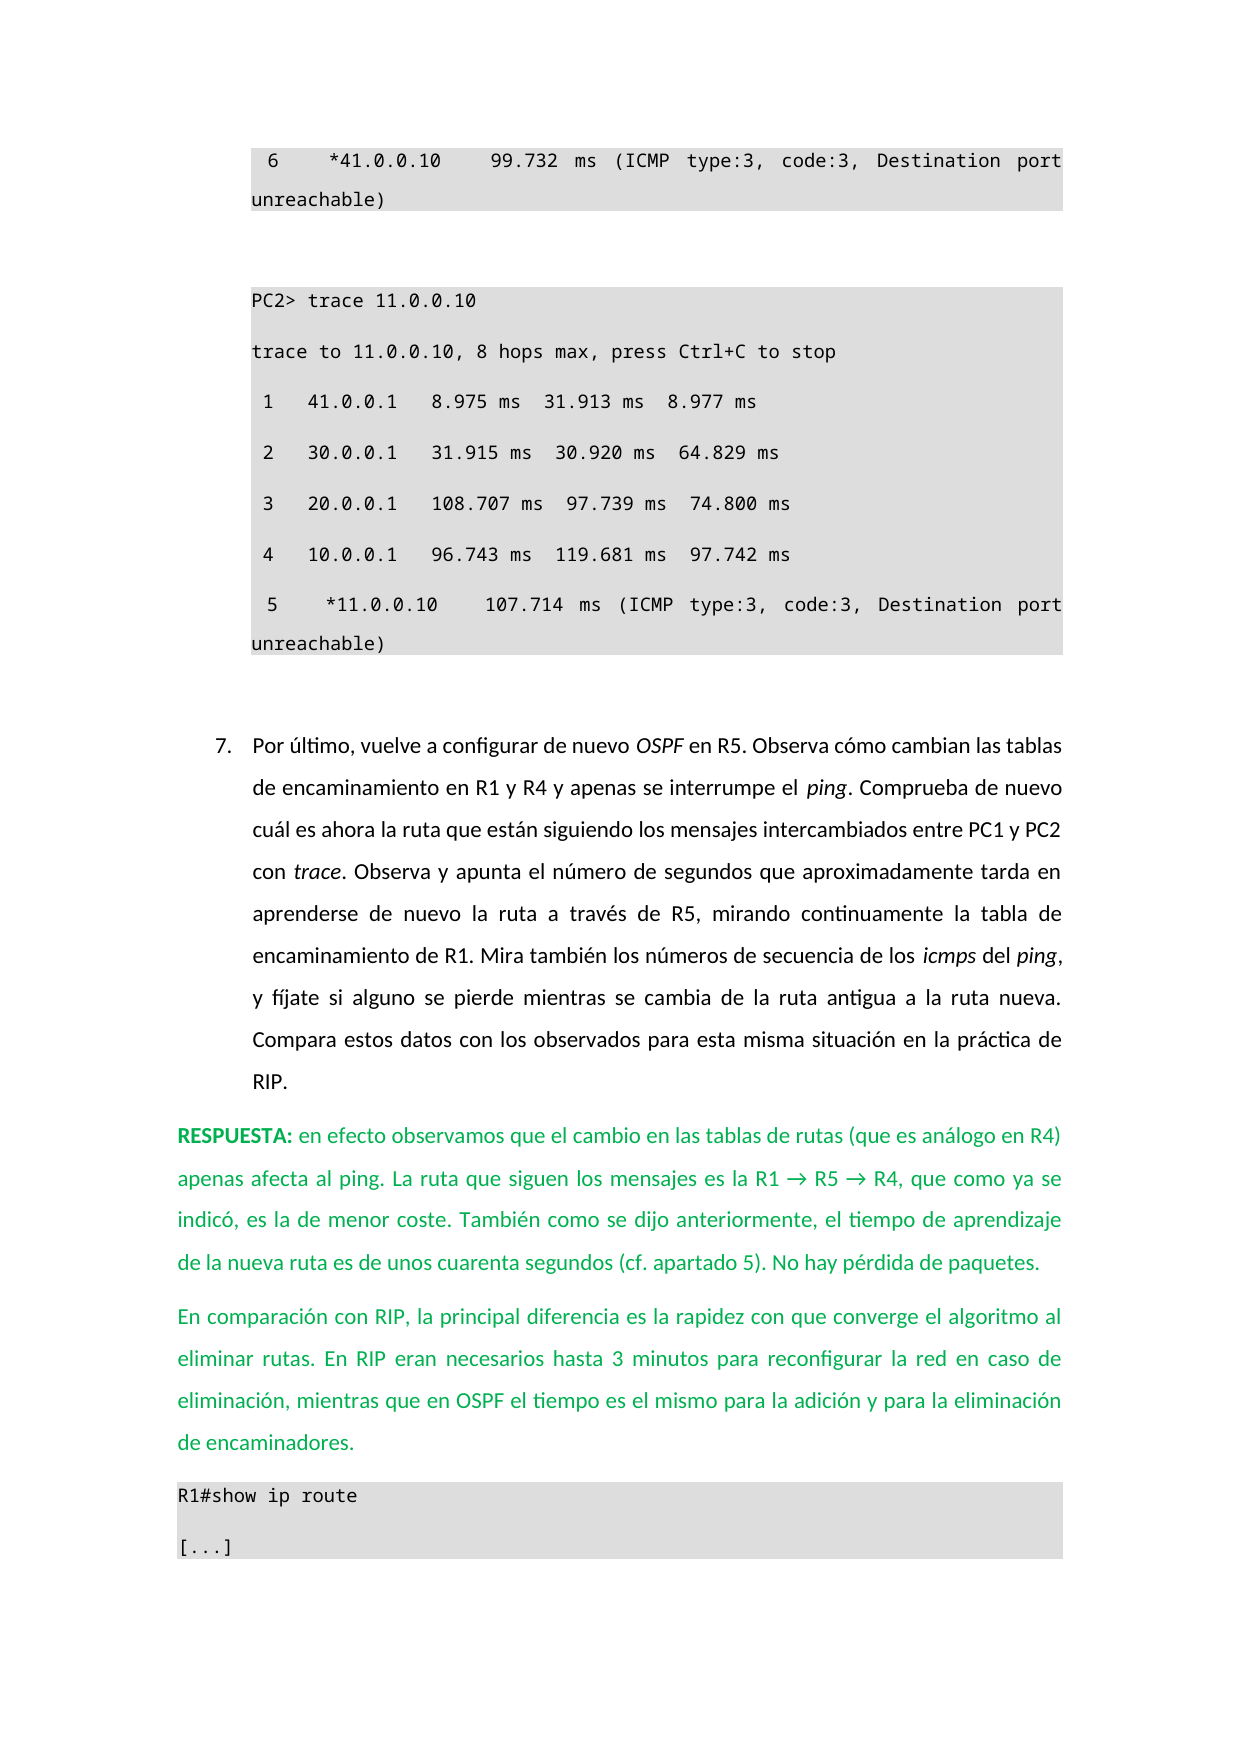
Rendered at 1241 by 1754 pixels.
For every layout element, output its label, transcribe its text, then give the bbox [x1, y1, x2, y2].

text trace to 11.0.0.10, 8 hops max, press Ctrl+C to stop [251, 338, 1063, 363]
text [...] [177, 1533, 1063, 1559]
text 2 30.0.0.1 31.915 ms 30.920 ms 64.829 ms [251, 439, 1063, 465]
list Por último, vuelve a configurar de nuevo OSPF en R5. Observa cómo cambian las tablas de encaminamiento en R1 y R4 y apenas se interrumpe el ping. Comprueba de nuevo cuál es ahora la ruta que están siguiendo los mensajes intercambiados entre PC1 y PC2 con trace. Observa y apunta el número de segundos que aproximadamente tarda en aprenderse de nuevo la ruta a través de R5, mirando continuamente la tabla de encaminamiento de R1. Mira también los números de secuencia de los icmps del ping, y fíjate si alguno se pierde mientras se cambia de la ruta antigua a la ruta nueva. Compara estos datos con los observados para esta misma situación en la práctica de RIP. [215, 731, 1063, 1095]
text R1#show ip route [177, 1482, 1063, 1508]
text 6 *41.0.0.10 99.732 ms (ICMP type:3, code:3, Destination port unreachable) [251, 148, 1063, 211]
text 3 20.0.0.1 108.707 ms 97.739 ms 74.800 ms [251, 490, 1063, 516]
text RESPUESTA: en efecto observamos que el cambio en las tablas de rutas (que es análogo en R4) apenas afecta al ping. La ruta que siguen los mensajes es la R1 → R5 → R4, que como ya se indicó, es la de menor coste. También como se dijo anteriormente, el tiempo de aprendizaje de la nueva ruta es de unos cuarenta segundos (cf. apartado 5). No hay pérdida de paquetes. [177, 1122, 1063, 1276]
text En comparación con RIP, la principal diferencia es la rapidez con que converge el algoritmo al eliminar rutas. En RIP eran necesarios hasta 3 minutos para reconfigurar la red en caso de eliminación, mientras que en OSPF el tiempo es el mismo para la adición y para la eliminación de encaminadores. [177, 1302, 1063, 1456]
text 1 41.0.0.1 8.975 ms 31.913 ms 8.977 ms [251, 389, 1063, 414]
text 5 *11.0.0.10 107.714 ms (ICMP type:3, code:3, Destination port unreachable) [251, 592, 1063, 655]
text 4 10.0.0.1 96.743 ms 119.681 ms 97.742 ms [251, 541, 1063, 566]
text PC2> trace 11.0.0.10 [251, 287, 1063, 313]
